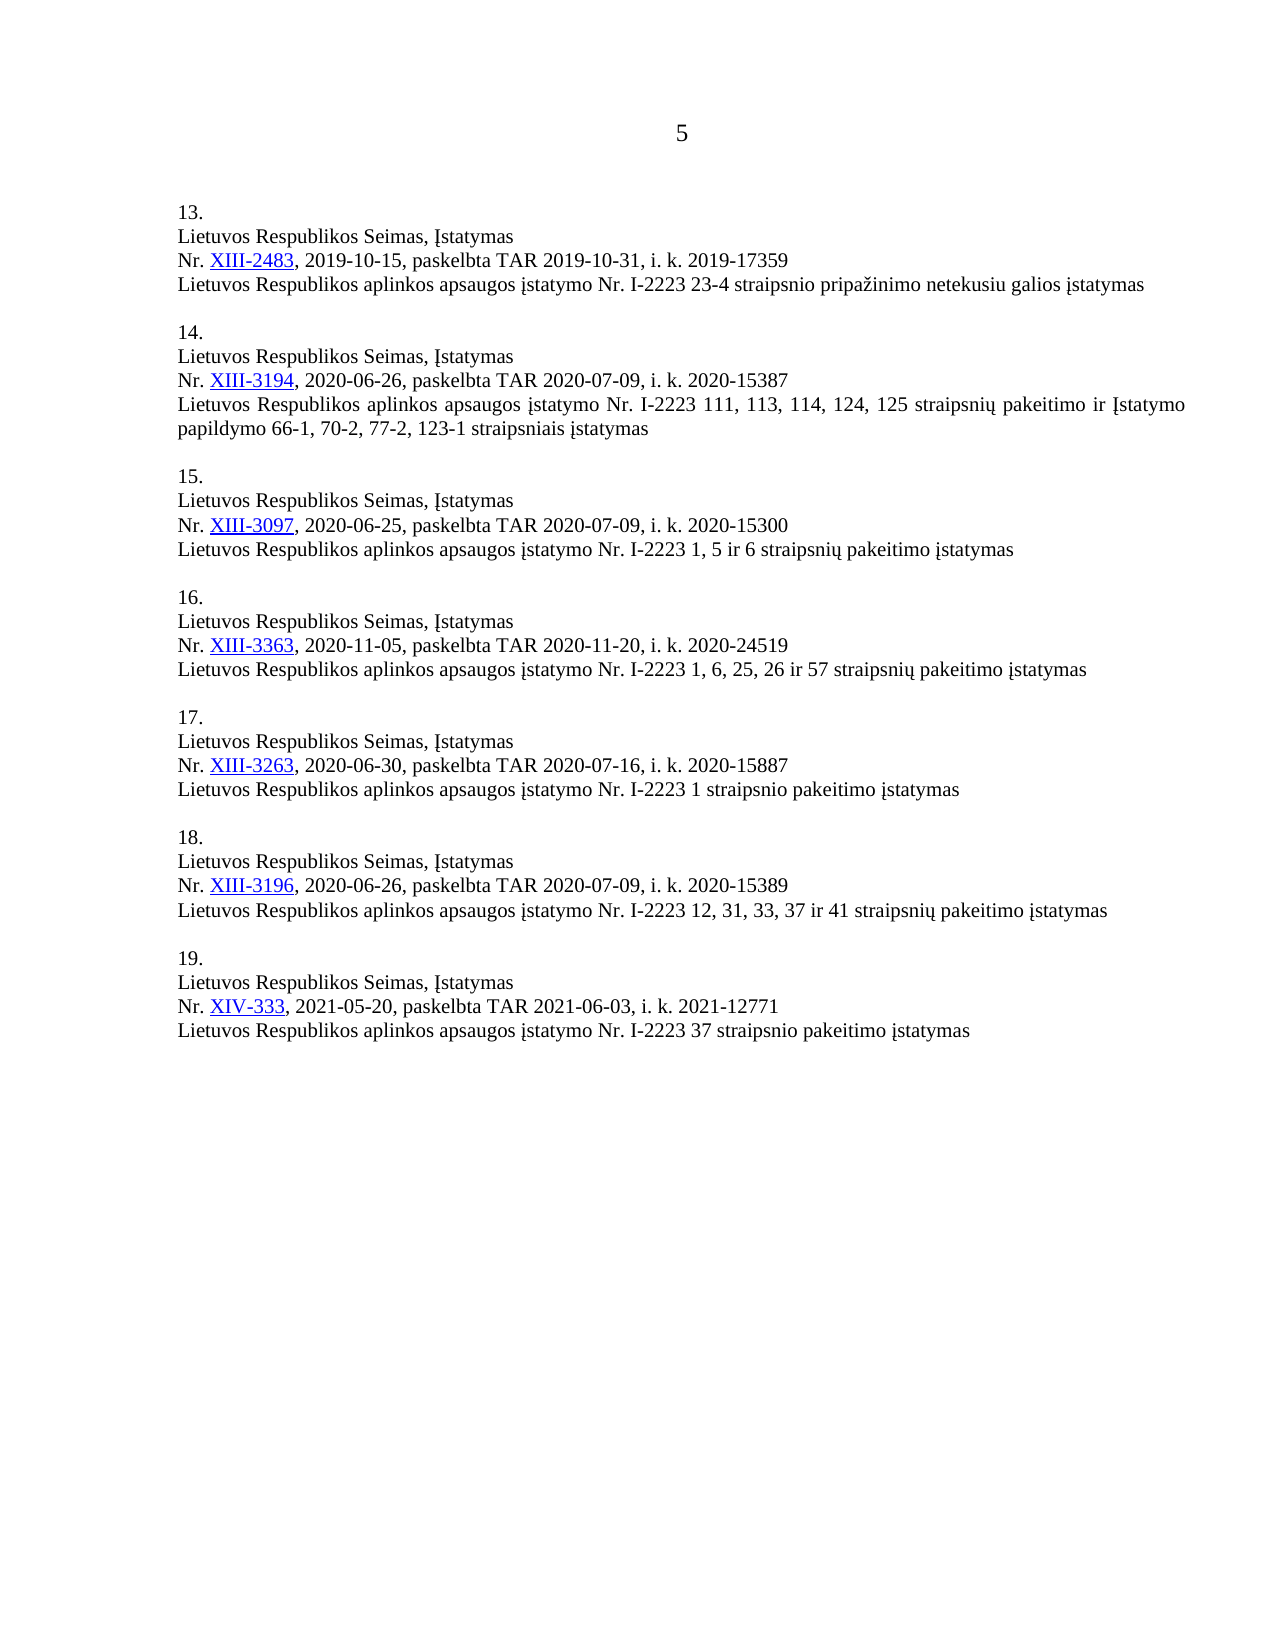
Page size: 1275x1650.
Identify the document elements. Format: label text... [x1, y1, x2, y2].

text 19. [177, 946, 1186, 970]
text 15. [177, 464, 1186, 488]
text Lietuvos Respublikos aplinkos apsaugos įstatymo Nr. I-2223 1 straipsnio pakeitimo įstatymas [177, 777, 1186, 801]
text Nr. XIII-3263, 2020-06-30, paskelbta TAR 2020-07-16, i. k. 2020-15887 [177, 753, 1186, 777]
text Lietuvos Respublikos aplinkos apsaugos įstatymo Nr. I-2223 1, 5 ir 6 straipsnių pakeitimo įstatymas [177, 537, 1186, 561]
text Nr. XIII-3194, 2020-06-26, paskelbta TAR 2020-07-09, i. k. 2020-15387 [177, 368, 1186, 392]
text Nr. XIII-3097, 2020-06-25, paskelbta TAR 2020-07-09, i. k. 2020-15300 [177, 512, 1186, 537]
text Nr. XIV-333, 2021-05-20, paskelbta TAR 2021-06-03, i. k. 2021-12771 [177, 994, 1186, 1018]
text 16. [177, 585, 1186, 609]
text Nr. XIII-3196, 2020-06-26, paskelbta TAR 2020-07-09, i. k. 2020-15389 [177, 873, 1186, 897]
text Lietuvos Respublikos aplinkos apsaugos įstatymo Nr. I-2223 23-4 straipsnio pripažinimo netekusiu galios įstatymas [177, 272, 1186, 296]
text Lietuvos Respublikos Seimas, Įstatymas [177, 970, 1186, 994]
text Lietuvos Respublikos aplinkos apsaugos įstatymo Nr. I-2223 1, 6, 25, 26 ir 57 straipsnių pakeitimo įstatymas [177, 657, 1186, 681]
text Lietuvos Respublikos Seimas, Įstatymas [177, 344, 1186, 368]
text Lietuvos Respublikos aplinkos apsaugos įstatymo Nr. I-2223 111, 113, 114, 124, 125 straipsnių pakeitimo ir Įstatymo papildymo 66-1, 70-2, 77-2, 123-1 straipsniais įstatymas [177, 392, 1186, 440]
text Nr. XIII-2483, 2019-10-15, paskelbta TAR 2019-10-31, i. k. 2019-17359 [177, 248, 1186, 272]
text 13. [177, 200, 1186, 224]
text Lietuvos Respublikos Seimas, Įstatymas [177, 729, 1186, 753]
text Lietuvos Respublikos Seimas, Įstatymas [177, 609, 1186, 633]
text Lietuvos Respublikos Seimas, Įstatymas [177, 849, 1186, 873]
text Lietuvos Respublikos Seimas, Įstatymas [177, 488, 1186, 512]
text 14. [177, 320, 1186, 344]
text 17. [177, 705, 1186, 729]
text Lietuvos Respublikos Seimas, Įstatymas [177, 224, 1186, 248]
text Lietuvos Respublikos aplinkos apsaugos įstatymo Nr. I-2223 12, 31, 33, 37 ir 41 straipsnių pakeitimo įstatymas [177, 897, 1186, 922]
text 18. [177, 825, 1186, 849]
text Nr. XIII-3363, 2020-11-05, paskelbta TAR 2020-11-20, i. k. 2020-24519 [177, 633, 1186, 657]
text Lietuvos Respublikos aplinkos apsaugos įstatymo Nr. I-2223 37 straipsnio pakeitimo įstatymas [177, 1018, 1186, 1042]
